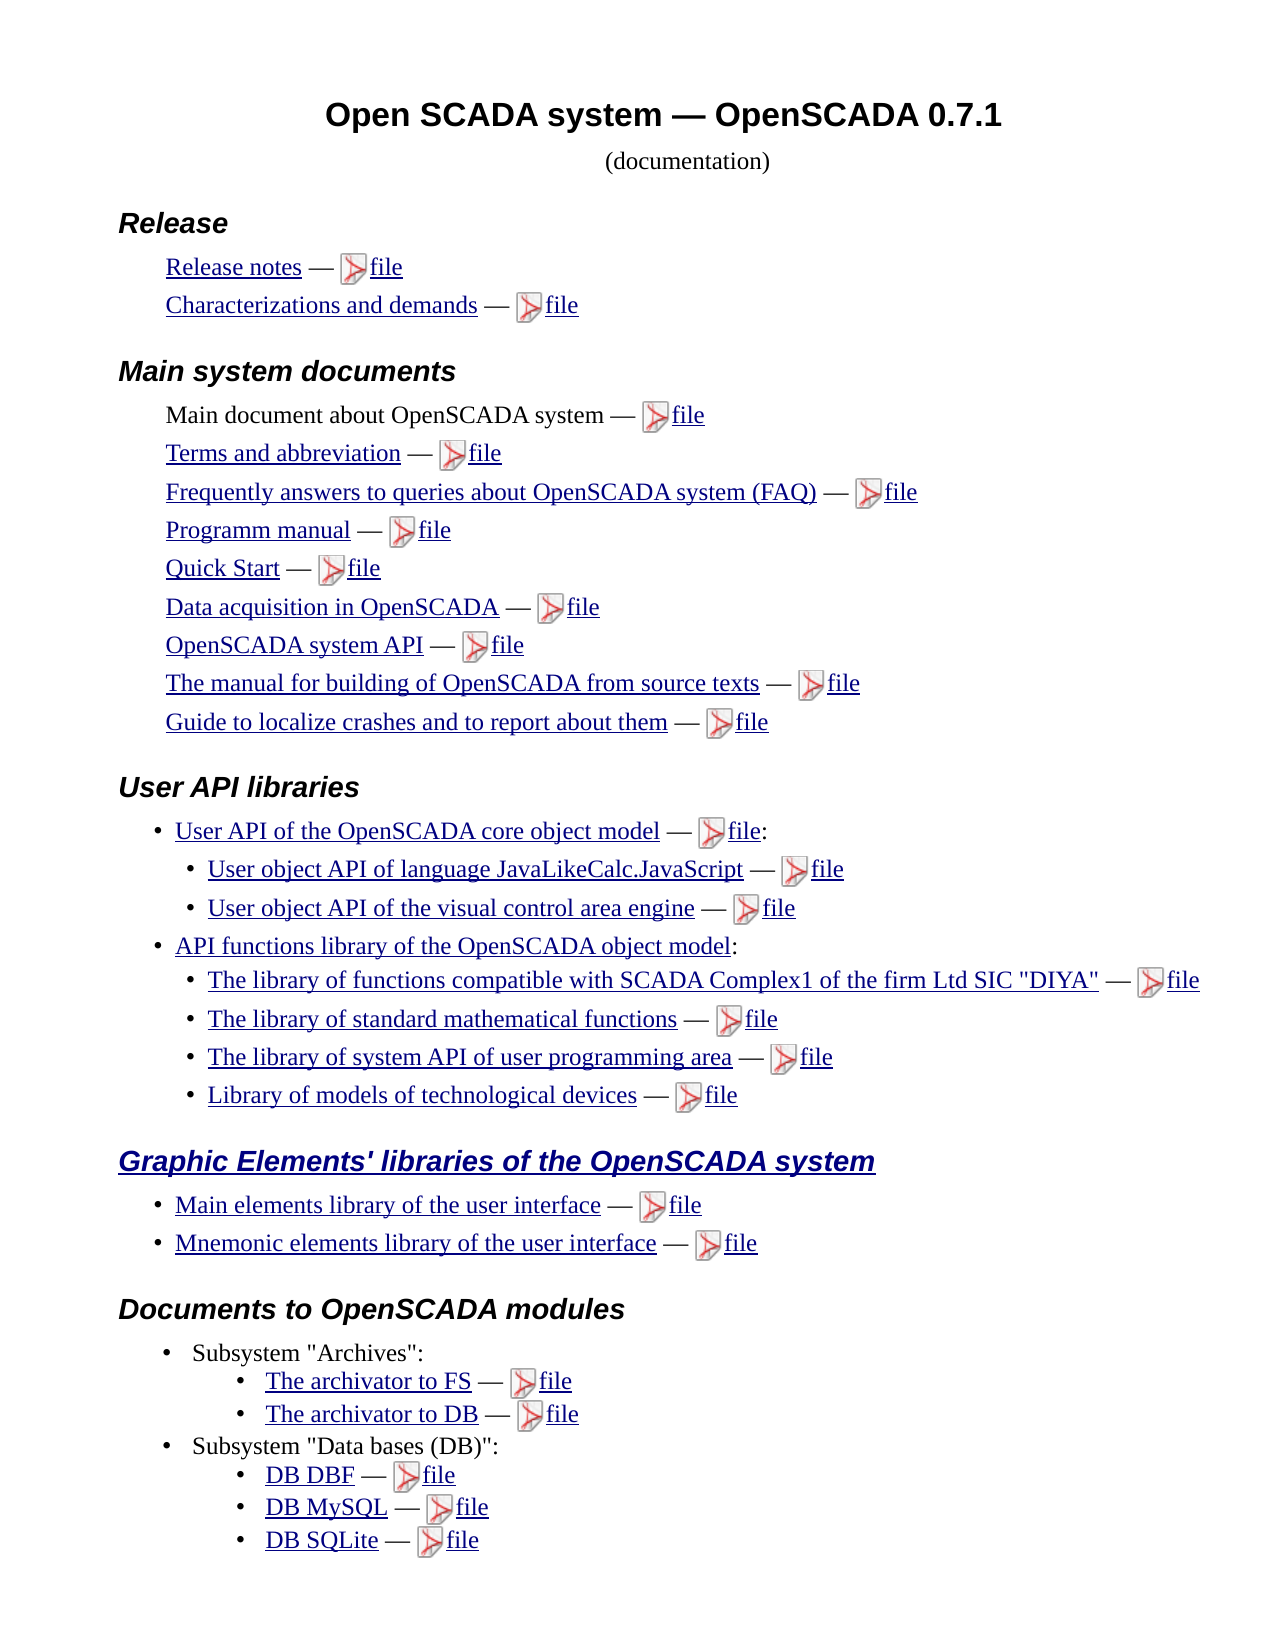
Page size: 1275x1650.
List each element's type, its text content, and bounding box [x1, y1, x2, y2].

picture [694, 1230, 724, 1261]
picture [516, 1400, 546, 1432]
picture [797, 670, 827, 701]
subtitle Open SCADA system — OpenSCADA 0.7.1 [118, 95, 1209, 134]
list The library of system API of user programming area — file [165, 1042, 1209, 1075]
list The library of standard mathematical functions — file [165, 1004, 1209, 1036]
picture [461, 631, 491, 663]
picture [674, 1082, 705, 1113]
text Characterizations and demands — file [118, 291, 1209, 323]
list Library of models of technological devices — file [165, 1081, 1209, 1113]
subtitle Graphic Elements' libraries of the OpenSCADA system [118, 1144, 1209, 1177]
picture [638, 1191, 669, 1223]
list User API of the OpenSCADA core object model — file: [142, 816, 1209, 848]
subtitle User API libraries [118, 770, 1209, 803]
list Main elements library of the user interface — file [142, 1190, 1209, 1222]
text Quick Start — file [118, 553, 1209, 586]
text Release notes — file [118, 252, 1209, 284]
text Frequently answers to queries about OpenSCADA system (FAQ) — file [118, 477, 1209, 509]
picture [392, 1461, 423, 1493]
list DB SQLite — file [236, 1525, 1209, 1557]
picture [536, 593, 567, 624]
subtitle Documents to OpenSCADA modules [118, 1292, 1209, 1325]
list Subsystem "Data bases (DB)": [162, 1431, 1209, 1460]
list API functions library of the OpenSCADA object model: [142, 931, 1209, 960]
picture [1136, 967, 1167, 998]
list The archivator to FS — file [236, 1366, 1209, 1399]
picture [770, 1044, 800, 1075]
list DB DBF — file [236, 1460, 1209, 1492]
text Programm manual — file [118, 515, 1209, 547]
picture [781, 856, 811, 887]
picture [641, 401, 672, 433]
picture [339, 253, 370, 285]
picture [854, 478, 884, 509]
text (documentation) [118, 146, 1209, 175]
list Mnemonic elements library of the user interface — file [142, 1228, 1209, 1261]
picture [697, 817, 728, 849]
text Main document about OpenSCADA system — file [118, 400, 1209, 432]
list The library of functions compatible with SCADA Complex1 of the firm Ltd SIC "DIYA" — file [165, 966, 1209, 998]
picture [715, 1005, 745, 1037]
list User object API of language JavaLikeCalc.JavaScript — file [165, 854, 1209, 887]
picture [388, 516, 418, 548]
text Guide to localize crashes and to report about them — file [118, 707, 1209, 739]
text Terms and abbreviation — file [118, 438, 1209, 471]
list Subsystem "Archives": [162, 1338, 1209, 1366]
list User object API of the visual control area engine — file [165, 893, 1209, 925]
picture [425, 1494, 456, 1525]
picture [705, 708, 735, 739]
picture [509, 1368, 539, 1399]
text The manual for building of OpenSCADA from source texts — file [118, 668, 1209, 701]
picture [317, 555, 348, 586]
list DB MySQL — file [236, 1492, 1209, 1525]
picture [515, 292, 545, 323]
text Data acquisition in OpenSCADA — file [118, 592, 1209, 624]
subtitle Main system documents [118, 354, 1209, 387]
subtitle Release [118, 206, 1209, 240]
list The archivator to DB — file [236, 1399, 1209, 1431]
picture [732, 894, 762, 925]
picture [416, 1526, 446, 1558]
picture [438, 440, 469, 471]
text OpenSCADA system API — file [118, 630, 1209, 662]
